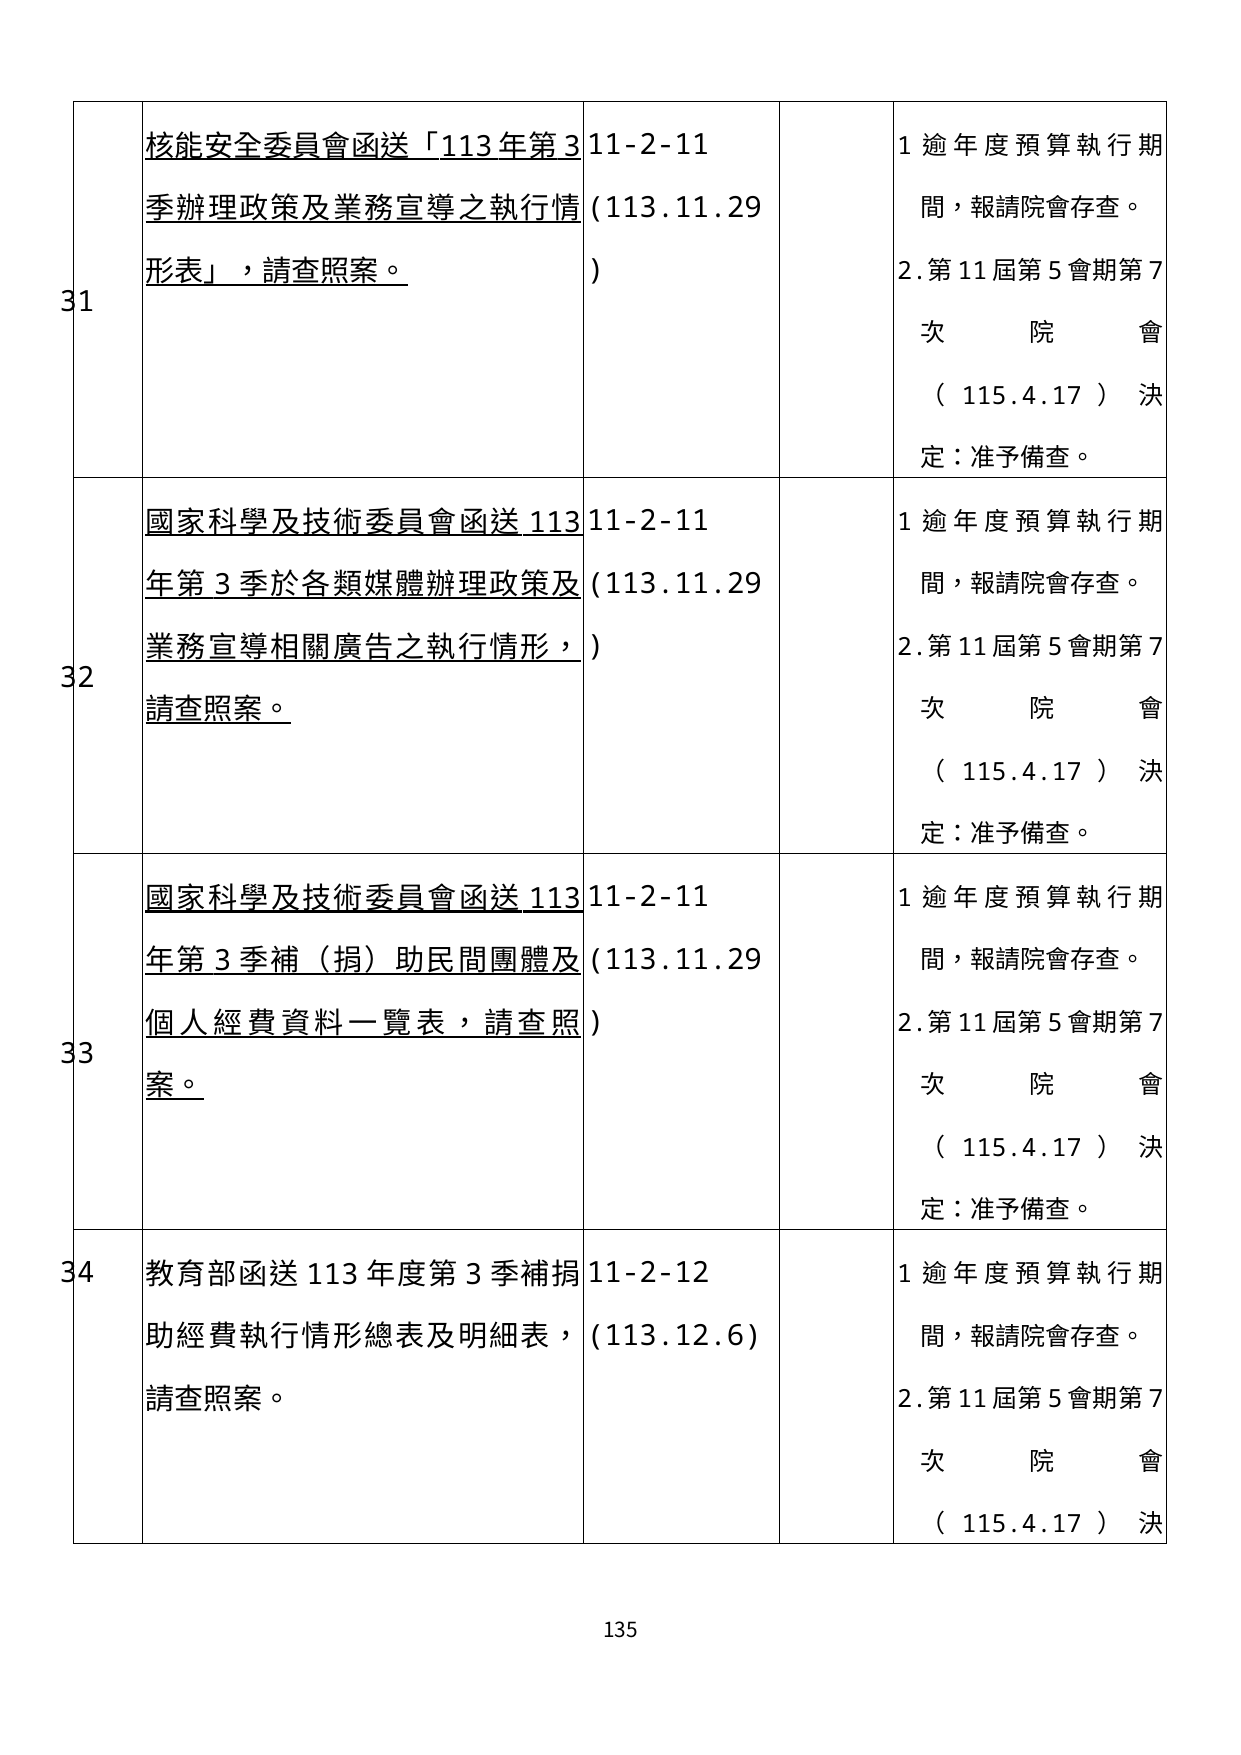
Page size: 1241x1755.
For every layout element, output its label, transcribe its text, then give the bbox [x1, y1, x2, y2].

table_cell 國家科學及技術委員會函送113年第3季於各類媒體辦理政策及業務宣導相關廣告之執行情形，請查照案。 [143, 478, 583, 853]
table_cell 核能安全委員會函送「113年第3季辦理政策及業務宣導之執行情形表」，請查照案。 [143, 102, 583, 477]
table_cell [74, 478, 142, 853]
table_cell 教育部函送113年度第3季補捐助經費執行情形總表及明細表，請查照案。 [143, 1230, 583, 1542]
table_cell [780, 478, 893, 853]
table_cell 11-2-11 (113.11.29) [584, 102, 779, 477]
table_cell [780, 1230, 893, 1542]
table_cell 1逾年度預算執行期間，報請院會存查。 2.第11屆第5會期第7次院會（115.4.17）決 [894, 1230, 1166, 1542]
table_cell [74, 854, 142, 1229]
table_cell [74, 1230, 142, 1542]
table_cell 11-2-11 (113.11.29) [584, 854, 779, 1229]
table_cell 11-2-11 (113.11.29) [584, 478, 779, 853]
table_cell [780, 854, 893, 1229]
table_cell [74, 102, 142, 477]
table_cell 1逾年度預算執行期間，報請院會存查。 2.第11屆第5會期第7次院會（115.4.17）決定：准予備查。 [894, 854, 1166, 1229]
table_cell [780, 102, 893, 477]
table_cell 1逾年度預算執行期間，報請院會存查。 2.第11屆第5會期第7次院會（115.4.17）決定：准予備查。 [894, 478, 1166, 853]
table_cell 1逾年度預算執行期間，報請院會存查。 2.第11屆第5會期第7次院會（115.4.17）決定：准予備查。 [894, 102, 1166, 477]
table_cell 11-2-12 (113.12.6) [584, 1230, 779, 1542]
table_cell 國家科學及技術委員會函送113年第3季補（捐）助民間團體及個人經費資料一覽表，請查照案。 [143, 854, 583, 1229]
